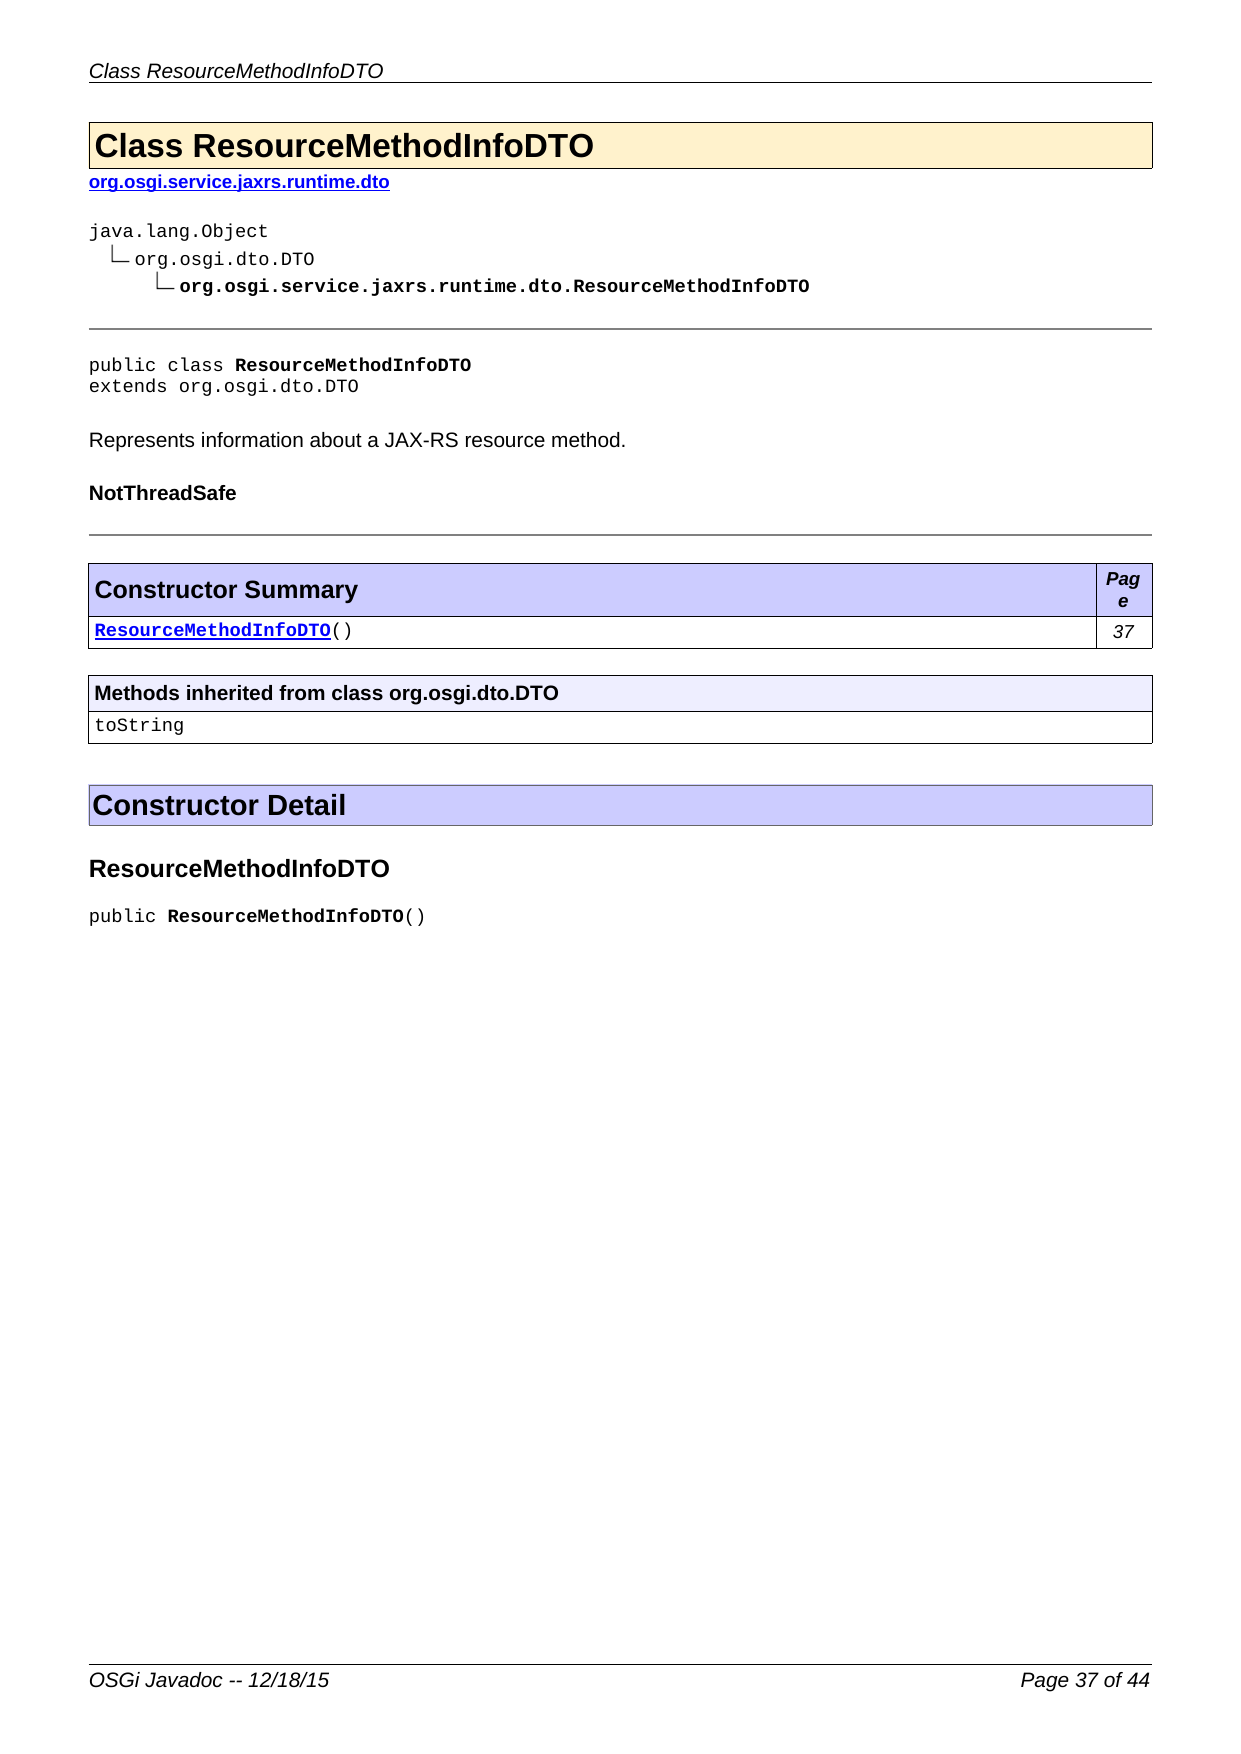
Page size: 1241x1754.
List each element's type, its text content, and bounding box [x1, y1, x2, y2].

text org.osgi.dto.DTO [88, 243, 1152, 271]
text extends org.osgi.dto.DTO [88, 377, 1152, 398]
text public class ResourceMethodInfoDTO [88, 356, 1152, 377]
table_cell [1097, 617, 1152, 647]
table_header Constructor Summary [89, 564, 1096, 616]
table_cell ResourceMethodInfoDTO() [89, 617, 1096, 647]
text public ResourceMethodInfoDTO() [88, 907, 1152, 928]
picture [156, 270, 180, 293]
text java.lang.Object [88, 222, 1152, 243]
text org.osgi.service.jaxrs.runtime.dto.ResourceMethodInfoDTO [88, 271, 1152, 298]
subtitle Class ResourceMethodInfoDTO [90, 123, 1152, 168]
subtitle Constructor Detail [90, 786, 1152, 825]
table_header Methods inherited from class org.osgi.dto.DTO [89, 676, 1152, 711]
text NotThreadSafe [88, 481, 1152, 504]
subtitle ResourceMethodInfoDTO [88, 854, 1152, 882]
text org.osgi.service.jaxrs.runtime.dto [88, 171, 1152, 193]
table_cell toString [89, 712, 1152, 743]
picture [111, 243, 135, 266]
table_header Page [1097, 564, 1152, 616]
text Represents information about a JAX-RS resource method. [88, 427, 1152, 451]
